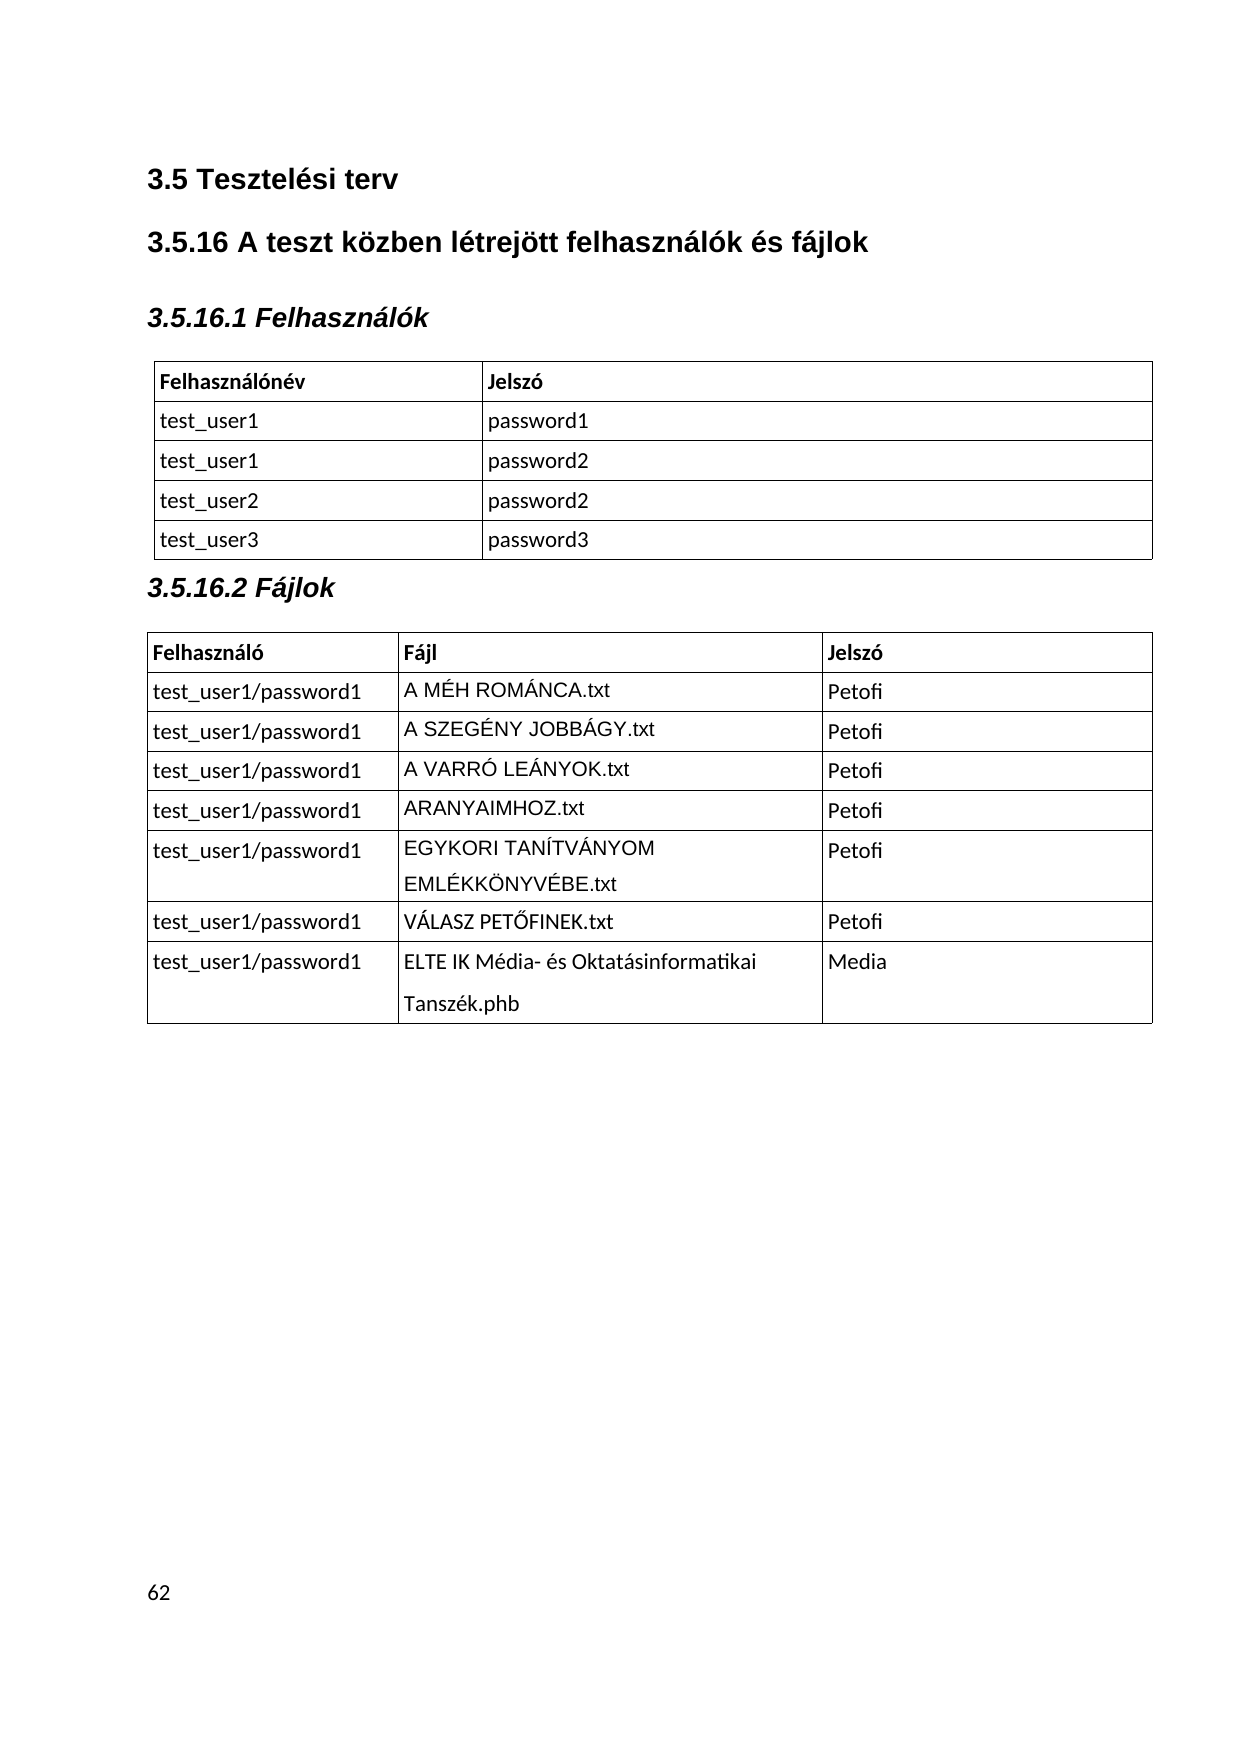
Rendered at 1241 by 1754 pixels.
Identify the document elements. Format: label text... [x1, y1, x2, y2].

table_cell Petofi [823, 712, 1152, 751]
table_cell test_user1/password1 [148, 752, 398, 790]
table_cell ELTE IK Média- és Oktatásinformatikai Tanszék.phb [399, 942, 822, 1023]
table_cell test_user1 [155, 441, 482, 480]
subtitle Fájlok [147, 572, 1033, 604]
table_cell password1 [483, 402, 1152, 440]
table_cell password2 [483, 481, 1152, 519]
table_header Jelszó [483, 362, 1152, 401]
table_cell A SZEGÉNY JOBBÁGY.txt [399, 712, 822, 751]
table_cell A MÉH ROMÁNCA.txt [399, 673, 822, 711]
subtitle Felhasználók [147, 301, 1033, 333]
table_cell password2 [483, 441, 1152, 480]
table_cell Petofi [823, 831, 1152, 901]
table_cell ARANYAIMHOZ.txt [399, 791, 822, 830]
table_cell test_user3 [155, 521, 482, 559]
table_header Jelszó [823, 633, 1152, 672]
table_cell VÁLASZ PETŐFINEK.txt [399, 902, 822, 941]
subtitle A teszt közben létrejött felhasználók és fájlok [147, 225, 1033, 259]
table_cell test_user1/password1 [148, 712, 398, 751]
table_header Fájl [399, 633, 822, 672]
table_cell test_user1/password1 [148, 831, 398, 901]
table_cell Media [823, 942, 1152, 1023]
table_cell test_user1/password1 [148, 902, 398, 941]
table_cell test_user1/password1 [148, 942, 398, 1023]
table_cell test_user1 [155, 402, 482, 440]
table_cell Petofi [823, 791, 1152, 830]
table_cell password3 [483, 521, 1152, 559]
table_cell EGYKORI TANÍTVÁNYOM EMLÉKKÖNYVÉBE.txt [399, 831, 822, 901]
table_header Felhasználónév [155, 362, 482, 401]
table_cell Petofi [823, 673, 1152, 711]
table_cell test_user1/password1 [148, 791, 398, 830]
table_cell test_user1/password1 [148, 673, 398, 711]
table_cell Petofi [823, 902, 1152, 941]
table_cell Petofi [823, 752, 1152, 790]
table_cell A VARRÓ LEÁNYOK.txt [399, 752, 822, 790]
table_cell test_user2 [155, 481, 482, 519]
table_header Felhasználó [148, 633, 398, 672]
